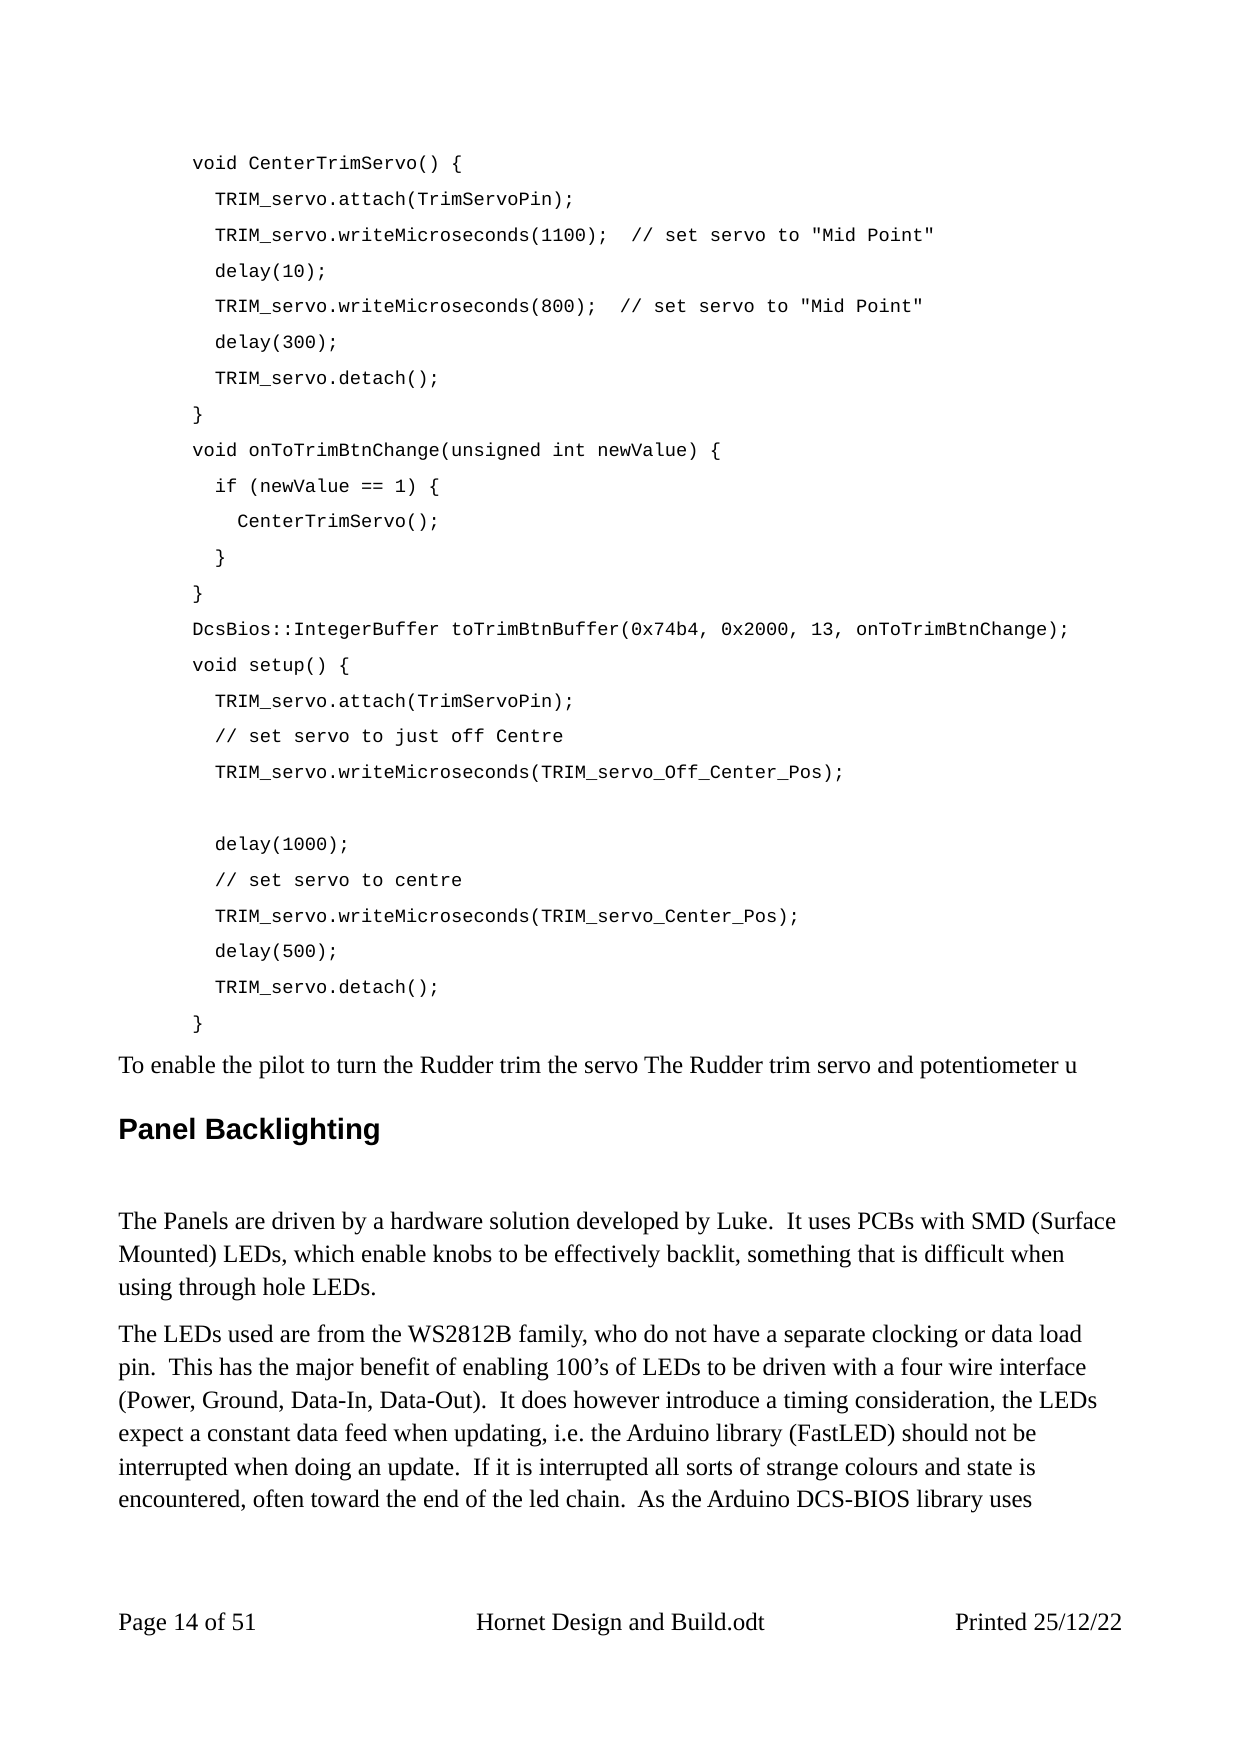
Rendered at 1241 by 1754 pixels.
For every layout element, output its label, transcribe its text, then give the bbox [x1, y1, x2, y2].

text } [192, 584, 1122, 605]
text if (newValue == 1) { [192, 476, 1122, 498]
text void setup() { [192, 656, 1122, 677]
text // set servo to just off Centre [192, 727, 1122, 748]
text // set servo to centre [192, 871, 1122, 892]
text The LEDs used are from the WS2812B family, who do not have a separate clocking or data load pin. This has the major benefit of enabling 100’s of LEDs to be driven with a four wire interface (Power, Ground, Data-In, Data-Out). It does however introduce a timing consideration, the LEDs expect a constant data feed when updating, i.e. the Arduino library (FastLED) should not be interrupted when doing an update. If it is interrupted all sorts of strange colours and state is encountered, often toward the end of the led chain. As the Arduino DCS-BIOS library uses [118, 1319, 1122, 1513]
text delay(1000); [192, 835, 1122, 856]
text delay(500); [192, 942, 1122, 963]
text TRIM_servo.attach(TrimServoPin); [192, 190, 1122, 211]
text } [192, 405, 1122, 426]
text void CenterTrimServo() { [192, 154, 1122, 175]
text CenterTrimServo(); [192, 512, 1122, 533]
text TRIM_servo.writeMicroseconds(1100); // set servo to "Mid Point" [192, 226, 1122, 247]
text DcsBios::IntegerBuffer toTrimBtnBuffer(0x74b4, 0x2000, 13, onToTrimBtnChange); [192, 620, 1122, 641]
text To enable the pilot to turn the Rudder trim the servo The Rudder trim servo and potentiometer u [118, 1050, 1122, 1078]
text } [192, 1014, 1122, 1035]
text TRIM_servo.detach(); [192, 978, 1122, 999]
text TRIM_servo.writeMicroseconds(TRIM_servo_Center_Pos); [192, 906, 1122, 928]
text TRIM_servo.writeMicroseconds(TRIM_servo_Off_Center_Pos); [192, 763, 1122, 784]
text } [192, 548, 1122, 569]
text delay(300); [192, 333, 1122, 354]
text The Panels are driven by a hardware solution developed by Luke. It uses PCBs with SMD (Surface Mounted) LEDs, which enable knobs to be effectively backlit, something that is difficult when using through hole LEDs. [118, 1206, 1122, 1301]
text TRIM_servo.detach(); [192, 369, 1122, 390]
text void onToTrimBtnChange(unsigned int newValue) { [192, 441, 1122, 462]
text TRIM_servo.writeMicroseconds(800); // set servo to "Mid Point" [192, 297, 1122, 318]
subtitle Panel Backlighting [118, 1112, 1122, 1146]
text TRIM_servo.attach(TrimServoPin); [192, 691, 1122, 713]
text delay(10); [192, 261, 1122, 283]
